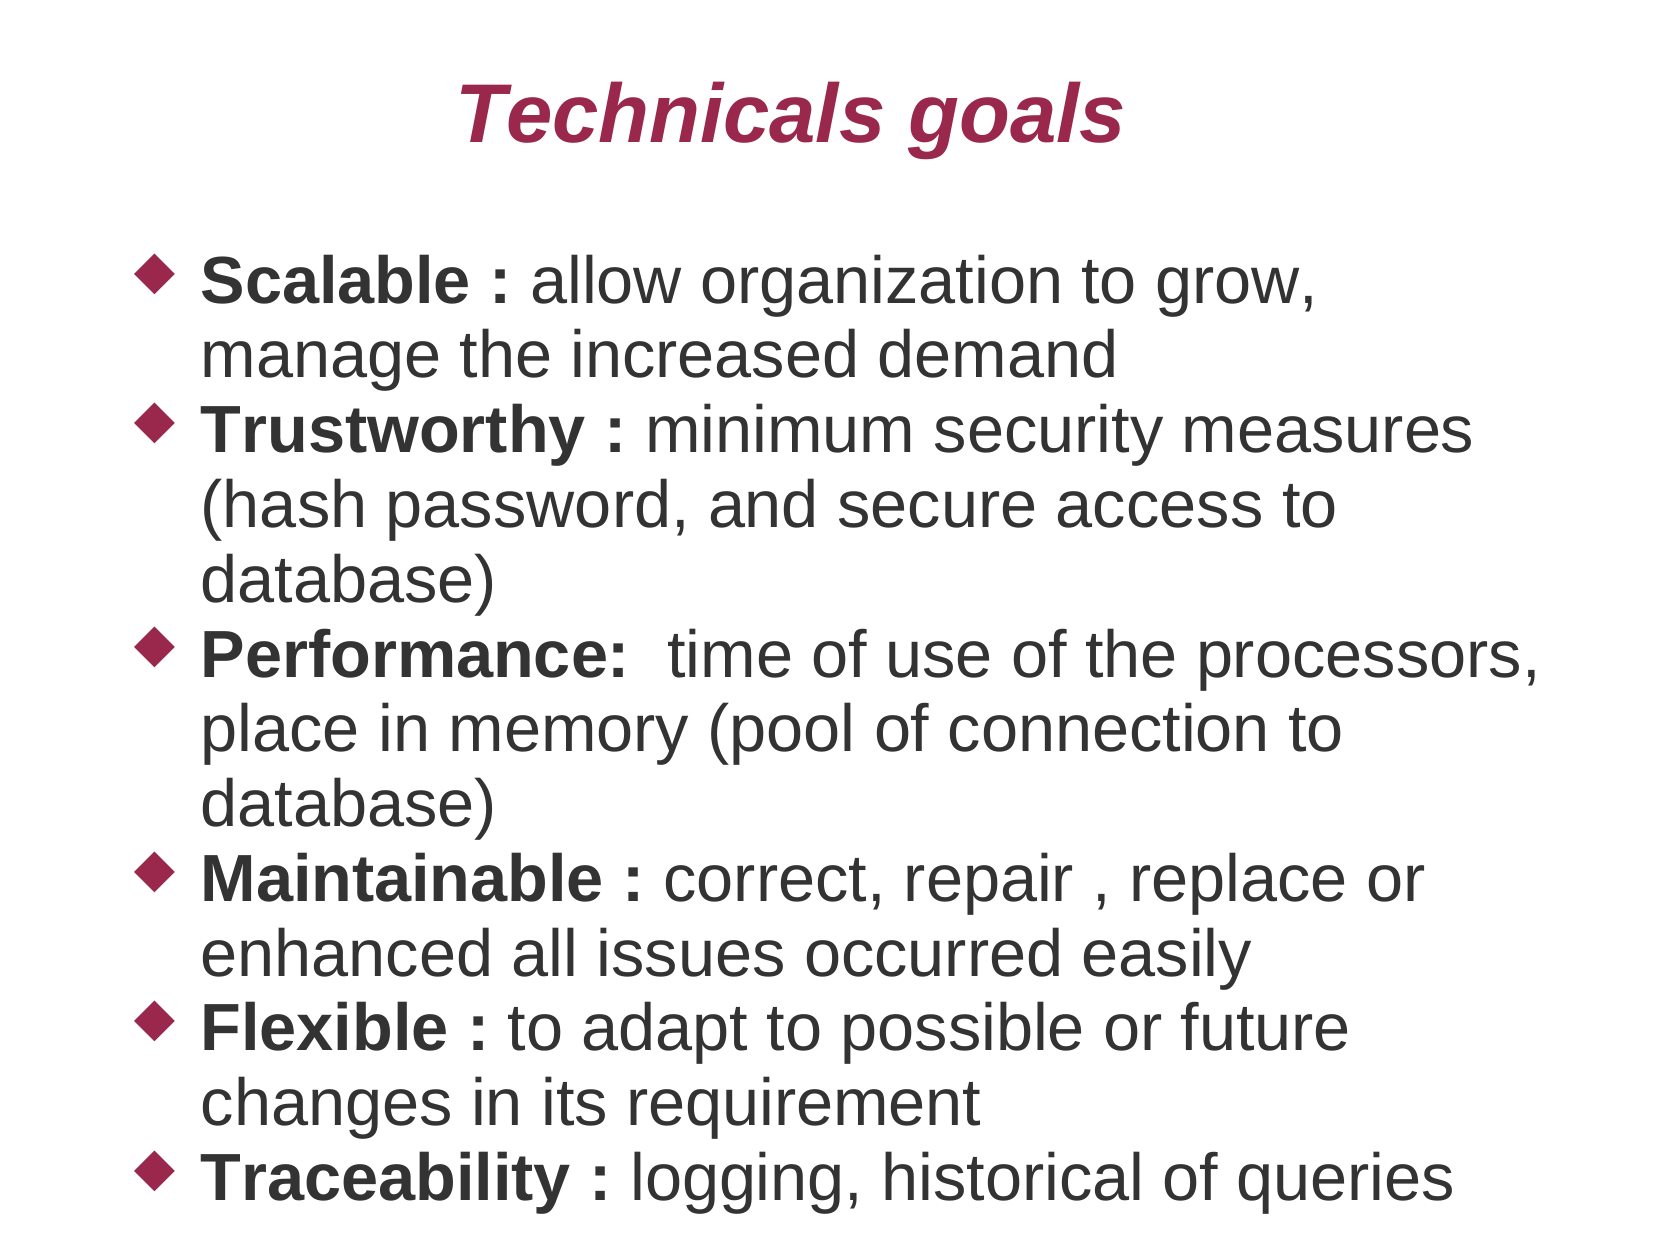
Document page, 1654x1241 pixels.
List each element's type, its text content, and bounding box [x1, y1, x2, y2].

title Technicals goals [97, 30, 1486, 198]
list Scalable : allow organization to grow, manage the increased demand Trustworthy : minimum security measures (hash password, and secure access to database) Performance: time of use of the processors, place in memory (pool of connection to database) Maintainable : correct, repair , replace or enhanced all issues occurred easily Flexible : to adapt to possible or future changes in its requirement Traceability : logging, historical of queries [118, 242, 1571, 1215]
